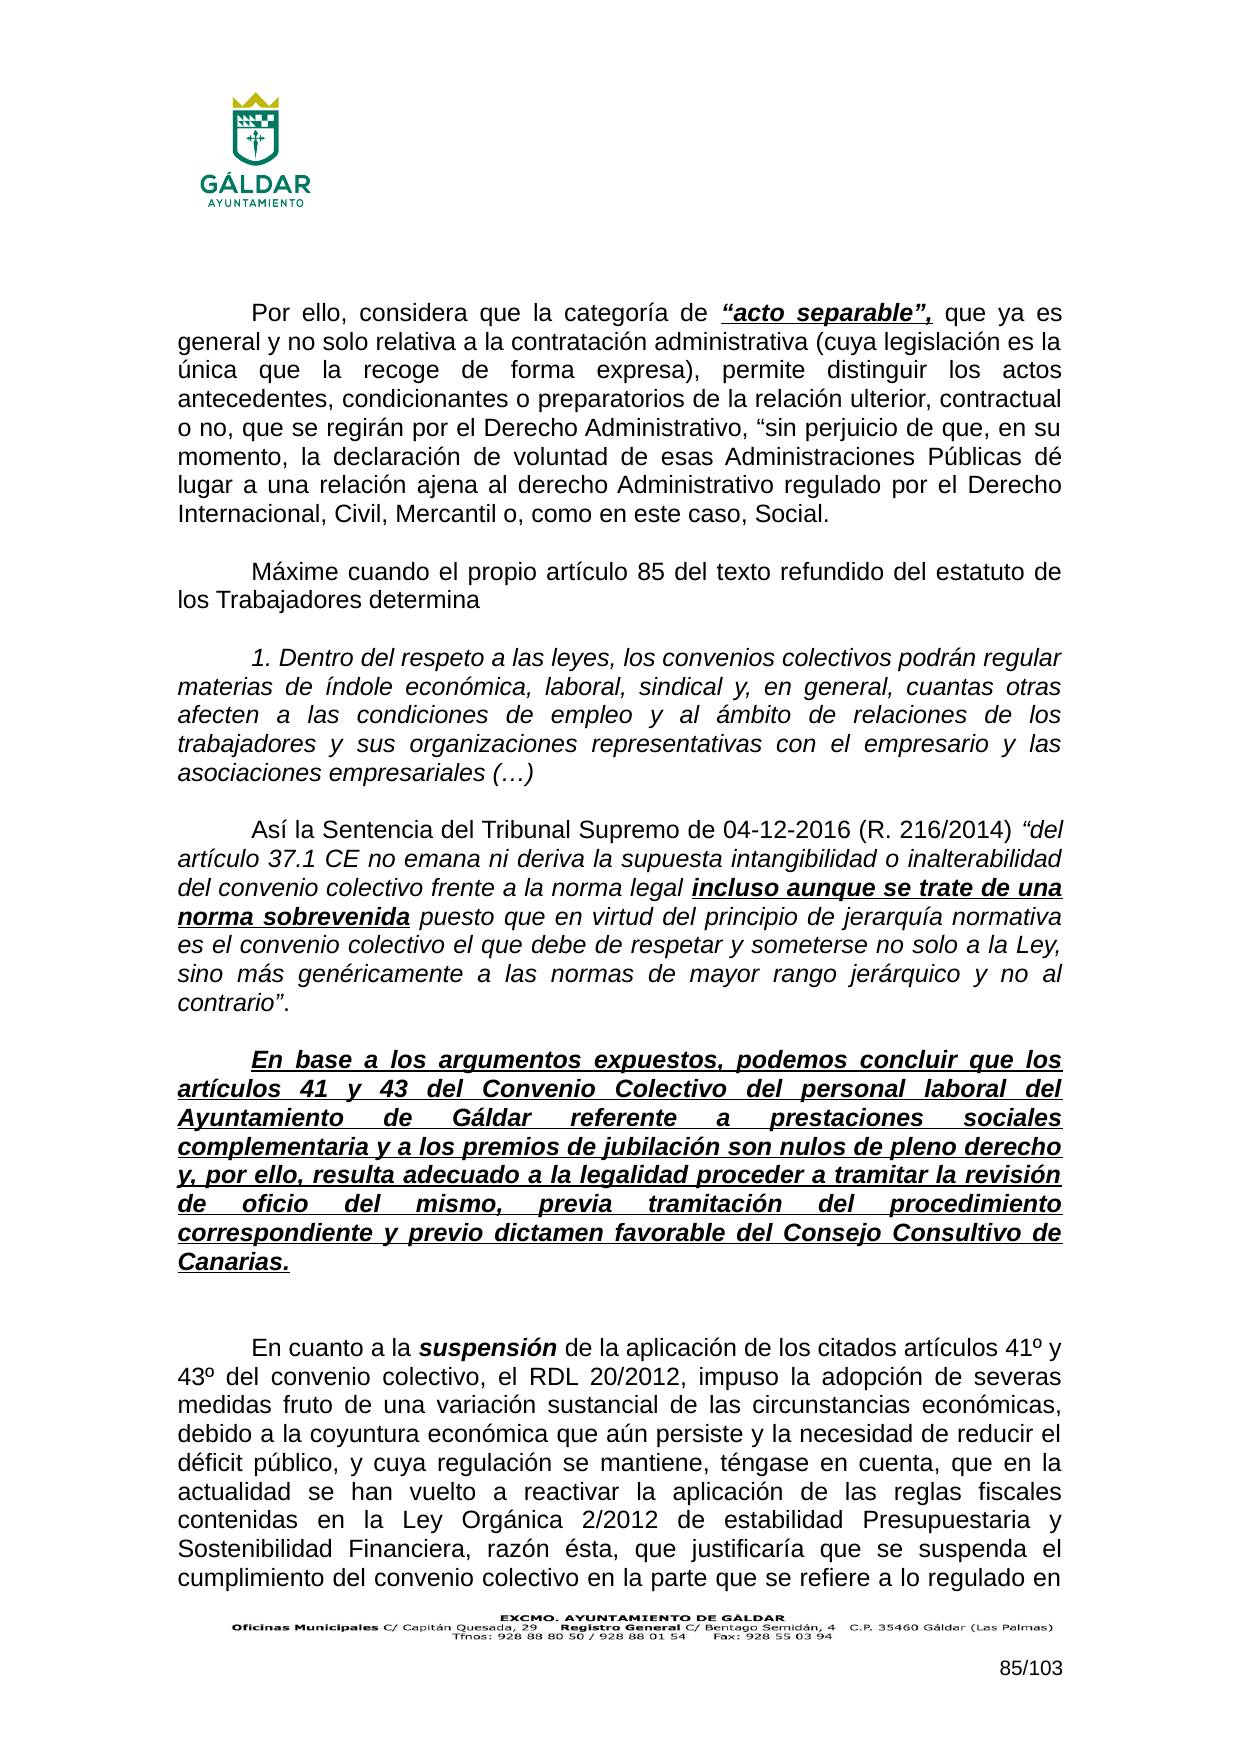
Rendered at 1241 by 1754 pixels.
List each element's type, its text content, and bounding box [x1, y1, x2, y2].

text Máxime cuando el propio artículo 85 del texto refundido del estatuto de los Trabajadores determina [177, 557, 1063, 614]
text En base a los argumentos expuestos, podemos concluir que los artículos 41 y 43 del Convenio Colectivo del personal laboral del [177, 1045, 1063, 1099]
text Por ello, considera que la categoría de “acto separable”, que ya es general y no solo relativa a la contratación administrativa (cuya legislación es la única que la recoge de forma expresa), permite distinguir los actos antecedentes, condicionantes o preparatorios de la relación ulterior, contractual o no, que se regirán por el Derecho Administrativo, “sin perjuicio de que, en su momento, la declaración de voluntad de esas Administraciones Públicas dé lugar a una relación ajena al derecho Administrativo regulado por el Derecho Internacional, Civil, Mercantil o, como en este caso, Social. [177, 298, 1063, 528]
text complementaria y a los premios de jubilación son nulos de pleno derecho [177, 1129, 1063, 1157]
picture [182, 73, 328, 225]
text y, por ello, resulta adecuado a la legalidad proceder a tramitar la revisión de oficio del mismo, previa tramitación del procedimiento [177, 1158, 1063, 1214]
text Canarias. [177, 1244, 1063, 1275]
text Ayuntamiento de Gáldar referente a prestaciones sociales [177, 1100, 1063, 1128]
picture [237, 1614, 1059, 1640]
text 1. Dentro del respeto a las leyes, los convenios colectivos podrán regular materias de índole económica, laboral, sindical y, en general, cuantas otras afecten a las condiciones de empleo y al ámbito de relaciones de los trabajadores y sus organizaciones representativas con el empresario y las asociaciones empresariales (…) [177, 643, 1063, 787]
text Así la Sentencia del Tribunal Supremo de 04-12-2016 (R. 216/2014) “del artículo 37.1 CE no emana ni deriva la supuesta intangibilidad o inalterabilidad del convenio colectivo frente a la norma legal incluso aunque se trate de una norma sobrevenida puesto que en virtud del principio de jerarquía normativa es el convenio colectivo el que debe de respetar y someterse no solo a la Ley, sino más genéricamente a las normas de mayor rango jerárquico y no al contrario”. [177, 815, 1063, 1017]
text En cuanto a la suspensión de la aplicación de los citados artículos 41º y 43º del convenio colectivo, el RDL 20/2012, impuso la adopción de severas medidas fruto de una variación sustancial de las circunstancias económicas, debido a la coyuntura económica que aún persiste y la necesidad de reducir el déficit público, y cuya regulación se mantiene, téngase en cuenta, que en la actualidad se han vuelto a reactivar la aplicación de las reglas fiscales contenidas en la Ley Orgánica 2/2012 de estabilidad Presupuestaria y Sostenibilidad Financiera, razón ésta, que justificaría que se suspenda el cumplimiento del convenio colectivo en la parte que se refiere a lo regulado en [177, 1333, 1063, 1592]
text correspondiente y previo dictamen favorable del Consejo Consultivo de [177, 1215, 1063, 1243]
